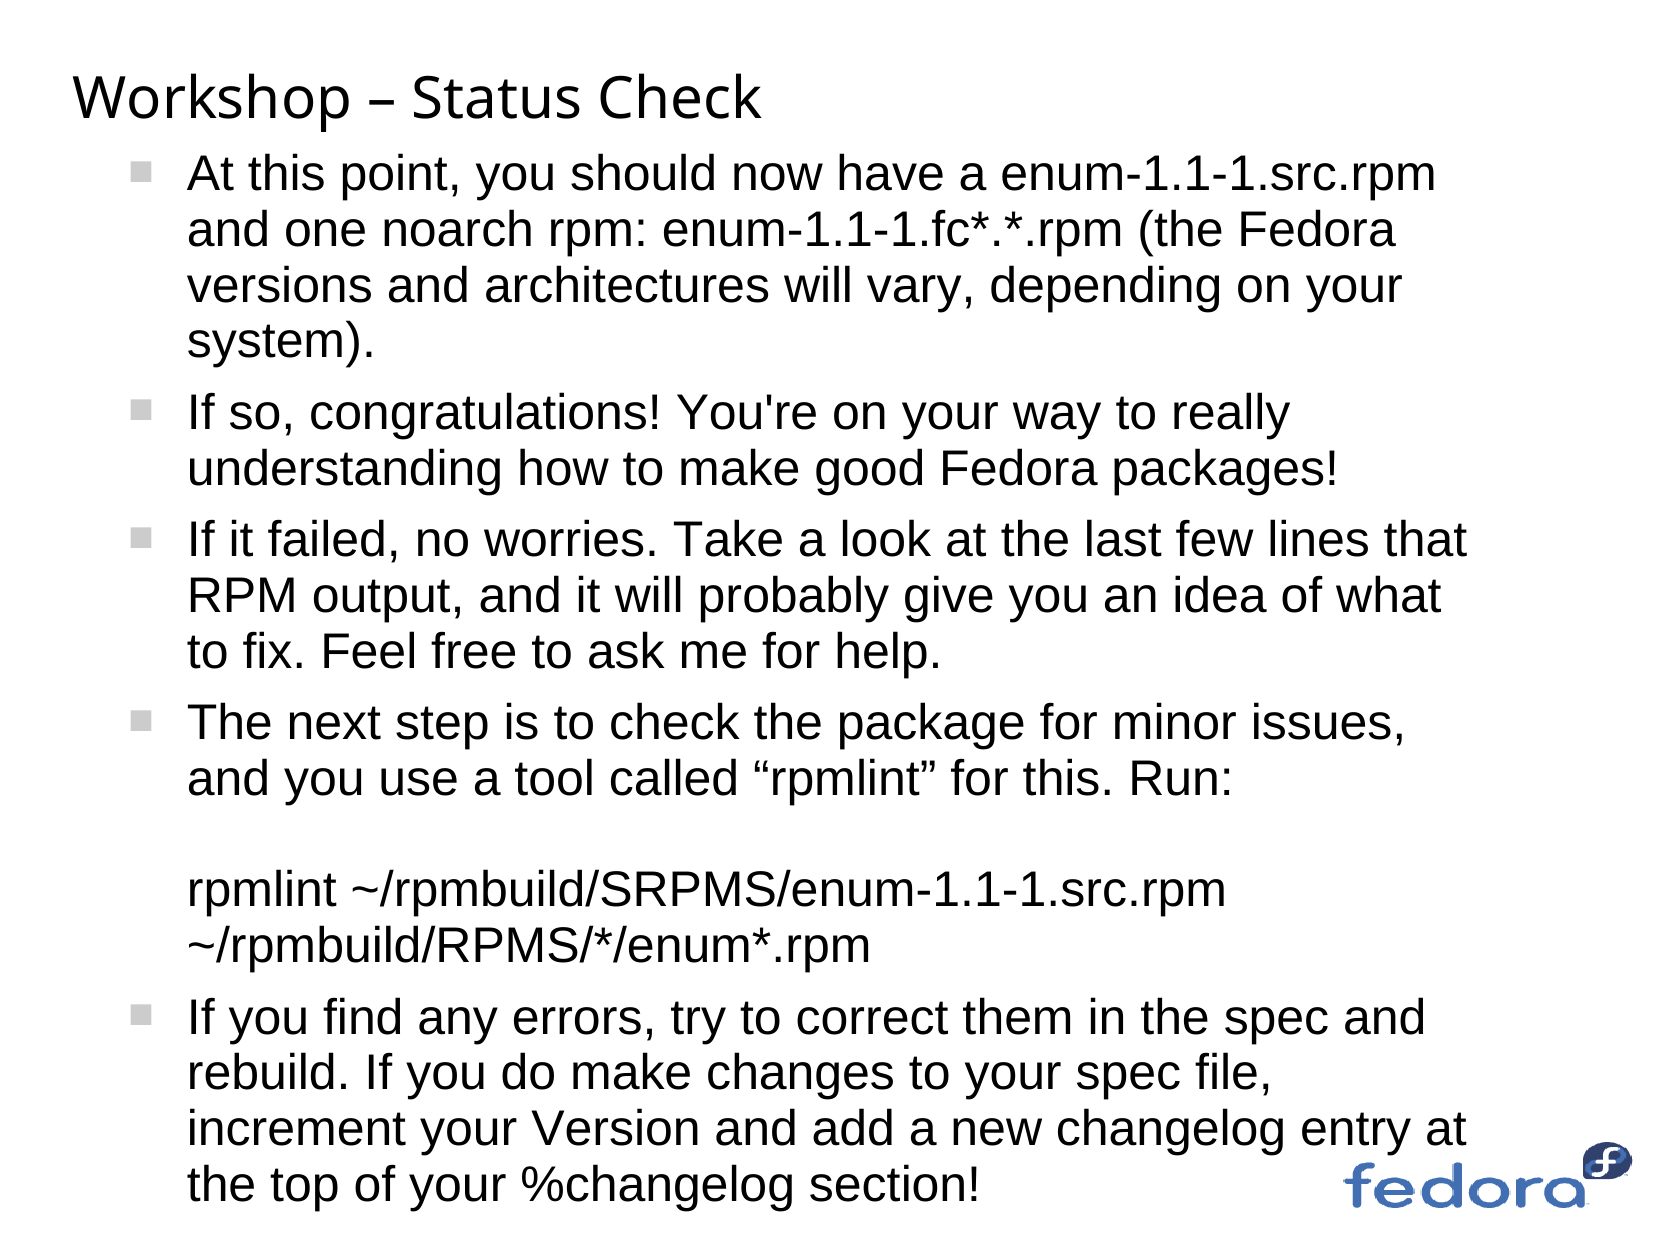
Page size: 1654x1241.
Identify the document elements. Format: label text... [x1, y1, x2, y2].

list At this point, you should now have a enum-1.1-1.src.rpm and one noarch rpm: enum-1.1-1.fc*.*.rpm (the Fedora versions and architectures will vary, depending on your system). If so, congratulations! You're on your way to really understanding how to make good Fedora packages! If it failed, no worries. Take a look at the last few lines that RPM output, and it will probably give you an idea of what to fix. Feel free to ask me for help. The next step is to check the package for minor issues, and you use a tool called “rpmlint” for this. Run: rpmlint ~/rpmbuild/SRPMS/enum-1.1-1.src.rpm ~/rpmbuild/RPMS/*/enum*.rpm If you find any errors, try to correct them in the spec and rebuild. If you do make changes to your spec file, increment your Version and add a new changelog entry at the top of your %changelog section! [74, 145, 1498, 1212]
picture [1332, 1124, 1651, 1227]
title Workshop – Status Check [72, 37, 1504, 156]
